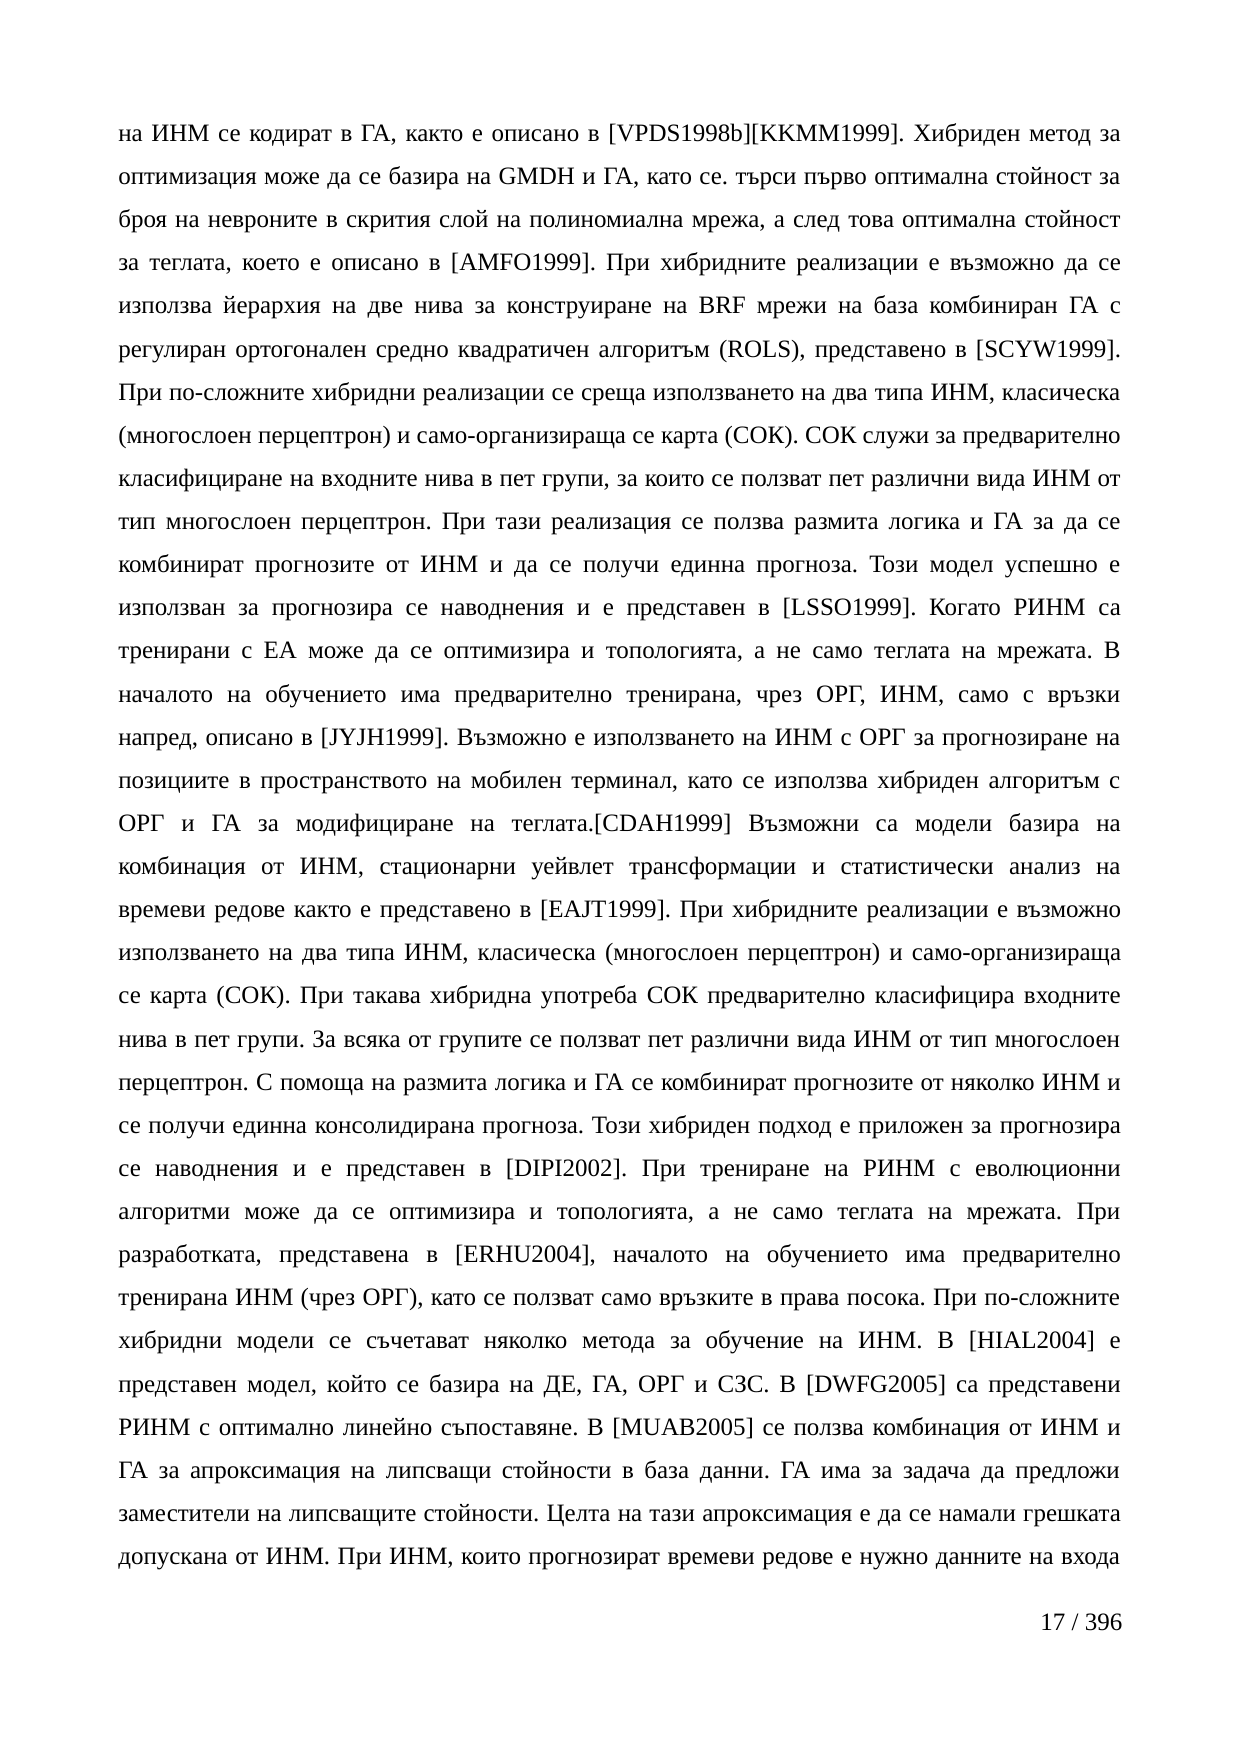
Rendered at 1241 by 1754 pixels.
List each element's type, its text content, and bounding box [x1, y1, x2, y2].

text на ИНМ се кодират в ГА, както е описано в [VPDS1998b][KKMM1999]. Хибриден метод за оптимизация може да се базира на GMDH и ГА, като се. търси първо оптимална стойност за броя на невроните в скрития слой на полиномиална мрежа, а след това оптимална стойност за теглата, което е описано в [AMFO1999]. При хибридните реализации е възможно да се използва йерархия на две нива за конструиране на BRF мрежи на база комбиниран ГА с регулиран ортогонален средно квадратичен алгоритъм (ROLS), представено в [SCYW1999]. При по-сложните хибридни реализации се среща използването на два типа ИНМ, класическа (многослоен перцептрон) и само-организираща се карта (СОК). СОК служи за предварително класифициране на входните нива в пет групи, за които се ползват пет различни вида ИНМ от тип многослоен перцептрон. При тази реализация се ползва размита логика и ГА за да се комбинират прогнозите от ИНМ и да се получи единна прогноза. Този модел успешно е използван за прогнозира се наводнения и е представен в [LSSO1999]. Когато РИНМ са тренирани с ЕА може да се оптимизира и топологията, а не само теглата на мрежата. В началото на обучението има предварително тренирана, чрез ОРГ, ИНМ, само с връзки напред, описано в [JYJH1999]. Възможно е използването на ИНМ с ОРГ за прогнозиране на позициите в пространството на мобилен терминал, като се използва хибриден алгоритъм с ОРГ и ГА за модифициране на теглата.[CDAH1999] Възможни са модели базира на комбинация от ИНМ, стационарни уейвлет трансформации и статистически анализ на времеви редове както е представено в [EAJT1999]. При хибридните реализации е възможно използването на два типа ИНМ, класическа (многослоен перцептрон) и само-организираща се карта (СОК). При такава хибридна употреба СОК предварително класифицира входните нива в пет групи. За всяка от групите се ползват пет различни вида ИНМ от тип многослоен перцептрон. С помоща на размита логика и ГА се комбинират прогнозите от няколко ИНМ и се получи единна консолидирана прогноза. Този хибриден подход е приложен за прогнозира се наводнения и е представен в [DIPI2002]. При трениране на РИНМ с еволюционни алгоритми може да се оптимизира и топологията, а не само теглата на мрежата. При разработката, представена в [ERHU2004], началото на обучението има предварително тренирана ИНМ (чрез ОРГ), като се ползват само връзките в права посока. При по-сложните хибридни модели се съчетават няколко метода за обучение на ИНМ. В [HIAL2004] е представен модел, който се базира на ДЕ, ГА, ОРГ и СЗС. В [DWFG2005] са представени РИНМ с оптимално линейно съпоставяне. В [MUAB2005] се ползва комбинация от ИНМ и ГА за апроксимация на липсващи стойности в база данни. ГА има за задача да предложи заместители на липсващите стойности. Целта на тази апроксимация е да се намали грешката допускана от ИНМ. При ИНМ, които прогнозират времеви редове е нужно данните на входа [118, 118, 1122, 1570]
